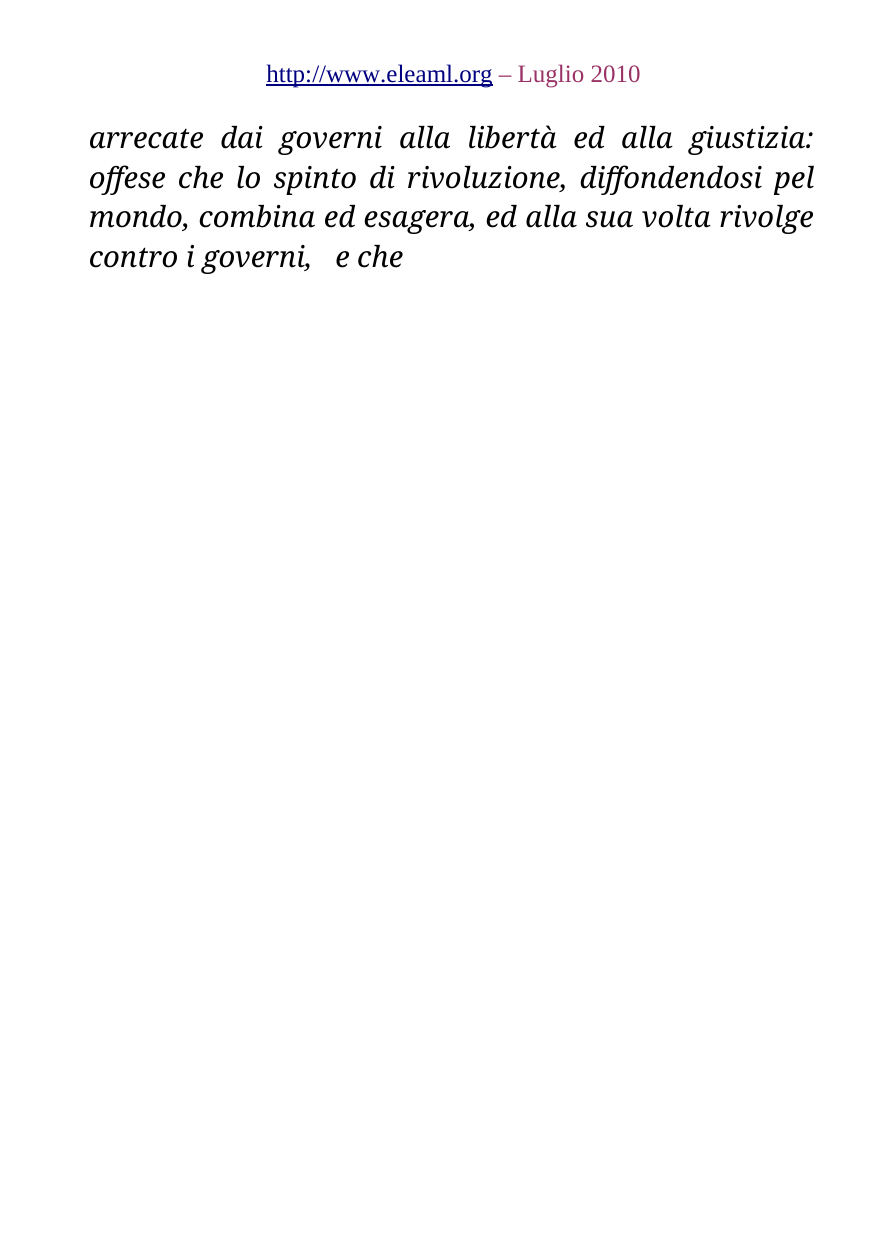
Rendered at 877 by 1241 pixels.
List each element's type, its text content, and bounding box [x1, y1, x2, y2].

text arrecate dai governi alla libertà ed alla giustizia: offese che lo spinto di rivoluzione, diffondendosi pel mondo, combina ed esagera, ed alla sua volta rivolge contro i governi, e che [89, 117, 818, 276]
